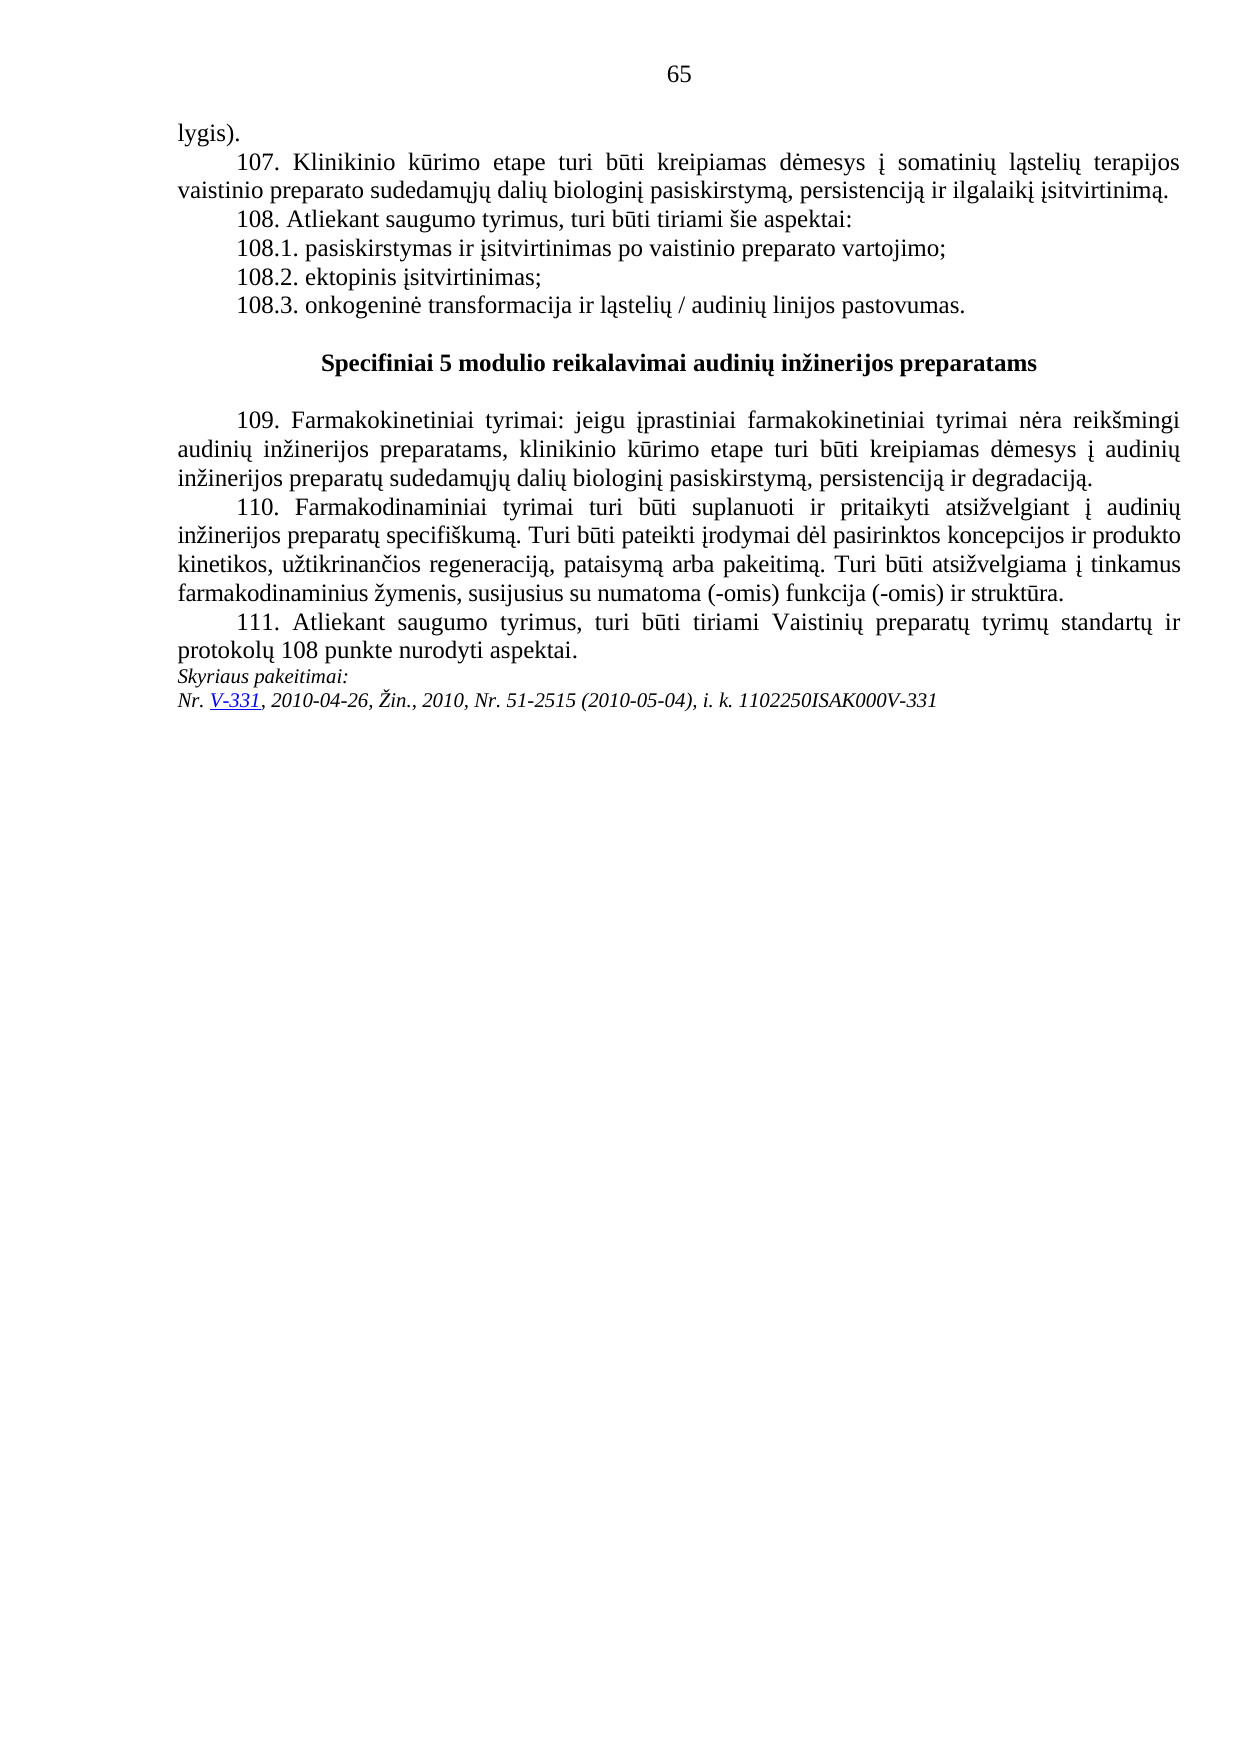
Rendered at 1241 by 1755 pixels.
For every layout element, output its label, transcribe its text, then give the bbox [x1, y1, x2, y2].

text 110. Farmakodinaminiai tyrimai turi būti suplanuoti ir pritaikyti atsižvelgiant į audinių inžinerijos preparatų specifiškumą. Turi būti pateikti įrodymai dėl pasirinktos koncepcijos ir produkto kinetikos, užtikrinančios regeneraciją, pataisymą arba pakeitimą. Turi būti atsižvelgiama į tinkamus farmakodinaminius žymenis, susijusius su numatoma (-omis) funkcija (-omis) ir struktūra. [177, 492, 1181, 607]
text Specifiniai 5 modulio reikalavimai audinių inžinerijos preparatams [177, 348, 1181, 377]
text 108.1. pasiskirstymas ir įsitvirtinimas po vaistinio preparato vartojimo; [177, 233, 1181, 262]
text 107. Klinikinio kūrimo etape turi būti kreipiamas dėmesys į somatinių ląstelių terapijos vaistinio preparato sudedamųjų dalių biologinį pasiskirstymą, persistenciją ir ilgalaikį įsitvirtinimą. [177, 147, 1181, 204]
text Nr. V-331, 2010-04-26, Žin., 2010, Nr. 51-2515 (2010-05-04), i. k. 1102250ISAK000V-331 [177, 688, 1181, 712]
text Skyriaus pakeitimai: [177, 664, 1181, 688]
text 108.3. onkogeninė transformacija ir ląstelių / audinių linijos pastovumas. [177, 291, 1181, 319]
text 108.2. ektopinis įsitvirtinimas; [177, 262, 1181, 291]
text 109. Farmakokinetiniai tyrimai: jeigu įprastiniai farmakokinetiniai tyrimai nėra reikšmingi audinių inžinerijos preparatams, klinikinio kūrimo etape turi būti kreipiamas dėmesys į audinių inžinerijos preparatų sudedamųjų dalių biologinį pasiskirstymą, persistenciją ir degradaciją. [177, 406, 1181, 492]
text 108. Atliekant saugumo tyrimus, turi būti tiriami šie aspektai: [177, 204, 1181, 233]
text 111. Atliekant saugumo tyrimus, turi būti tiriami Vaistinių preparatų tyrimų standartų ir protokolų 108 punkte nurodyti aspektai. [177, 607, 1181, 664]
text lygis). [177, 118, 1181, 147]
